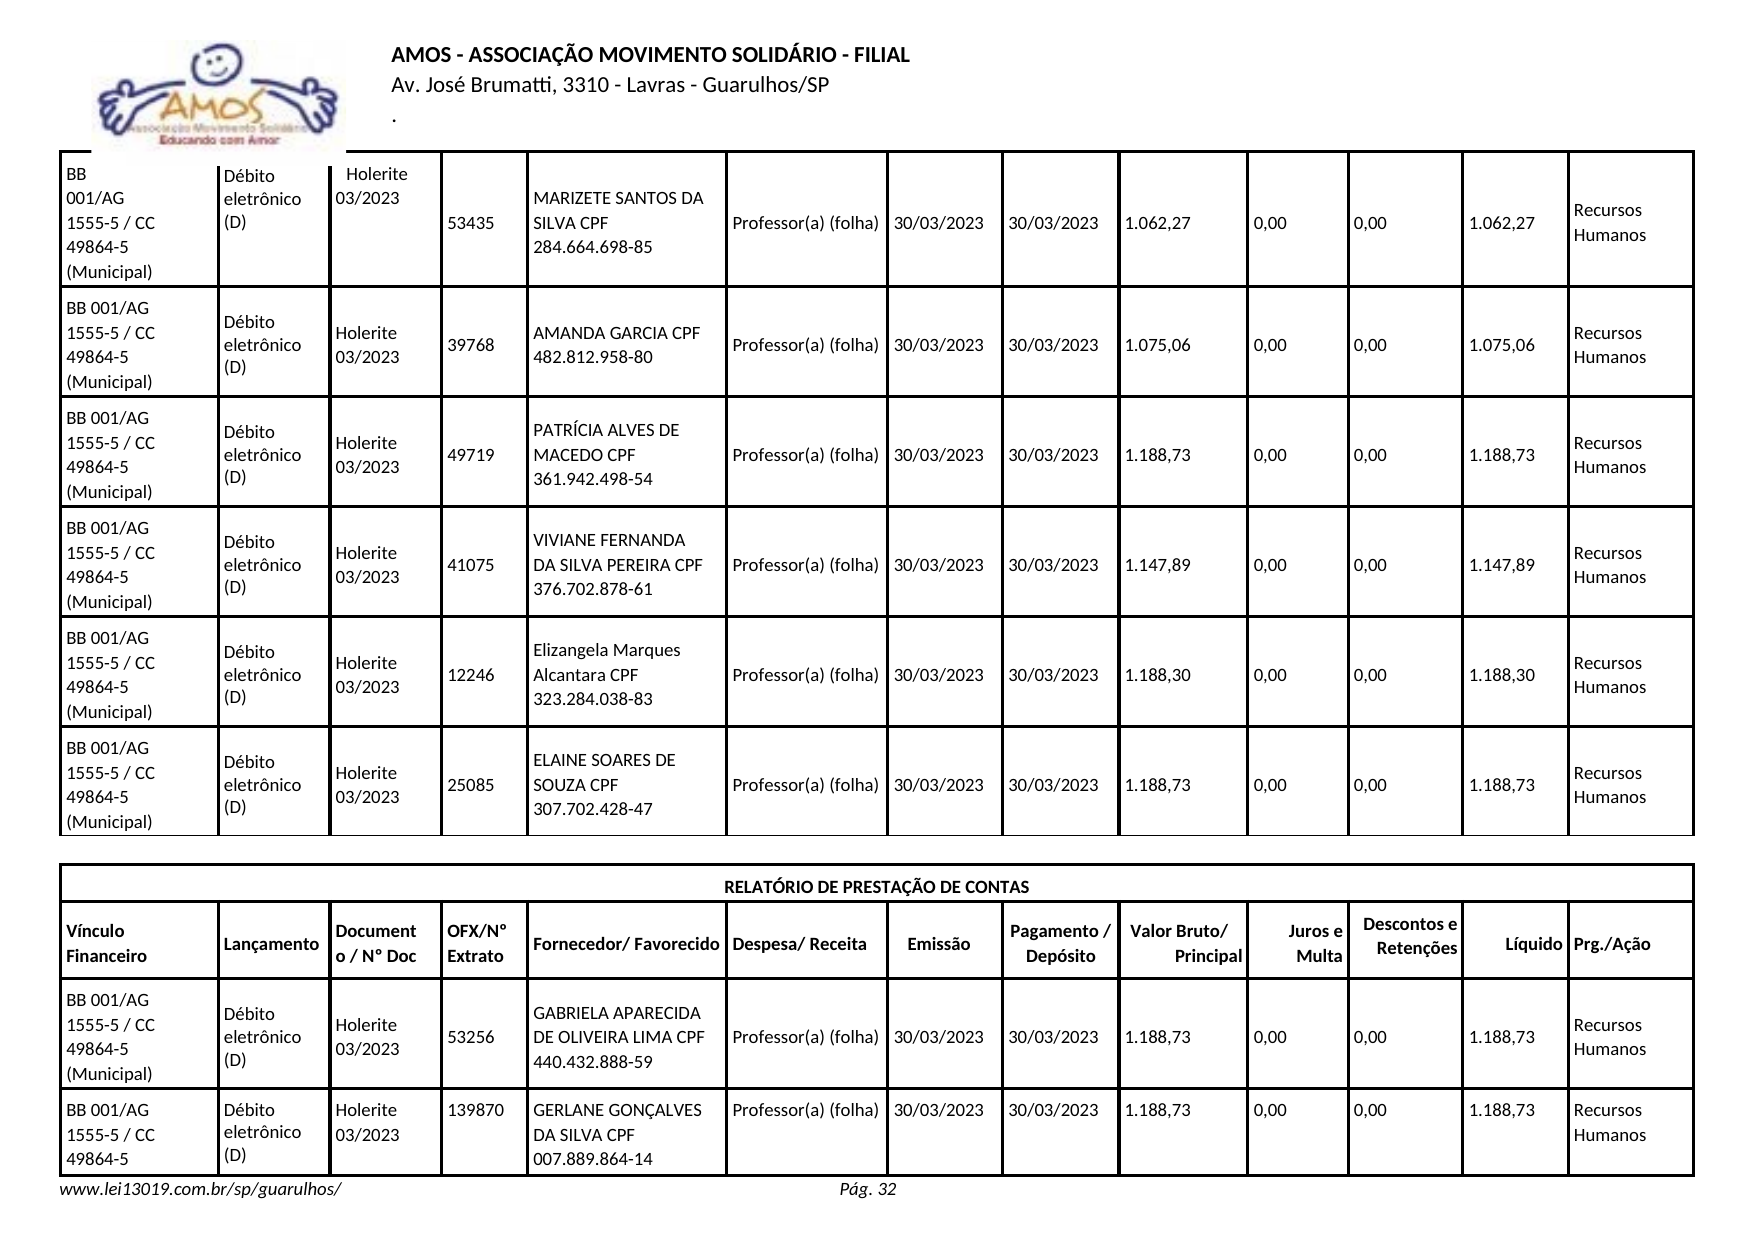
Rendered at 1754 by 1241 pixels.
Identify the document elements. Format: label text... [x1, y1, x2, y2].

table_cell GABRIELA APARECIDA DE OLIVEIRA LIMA CPF 440.432.888-59 [529, 980, 725, 1087]
table_cell Débito eletrônico (D) [220, 508, 328, 614]
table_cell 49719 [443, 398, 526, 504]
table_cell Holerite 03/2023 [332, 618, 440, 724]
table_cell 139870 [443, 1090, 526, 1174]
table_cell 25085 [443, 728, 526, 834]
table_cell 12246 [443, 618, 526, 724]
table_cell 30/03/2023 [1004, 153, 1117, 284]
table_cell PATRÍCIA ALVES DE MACEDO CPF 361.942.498-54 [529, 398, 725, 504]
table_cell Holerite 03/2023 [332, 153, 440, 284]
table_cell 0,00 [1350, 618, 1461, 724]
table_cell Débito eletrônico (D) [220, 618, 328, 724]
table_cell Holerite 03/2023 [332, 288, 440, 394]
table_cell 1.075,06 [1464, 288, 1567, 394]
table_cell VIVIANE FERNANDA DA SILVA PEREIRA CPF 376.702.878-61 [529, 508, 725, 614]
table_cell 0,00 [1249, 153, 1347, 284]
table_cell Document o / Nº Doc [332, 903, 440, 977]
table_cell Professor(a) (folha) [728, 728, 886, 834]
table_cell 0,00 [1350, 288, 1461, 394]
table_cell 0,00 [1350, 980, 1461, 1087]
table_cell Professor(a) (folha) [728, 398, 886, 504]
table_cell 1.188,73 [1121, 398, 1246, 504]
table_cell Recursos Humanos [1570, 398, 1692, 504]
table_cell 1.188,73 [1464, 1090, 1567, 1174]
table_cell Recursos Humanos [1570, 153, 1692, 284]
table_cell Emissão [889, 903, 1001, 977]
table_cell Pagamento / Depósito [1004, 903, 1117, 977]
table_cell Recursos Humanos [1570, 1090, 1692, 1174]
table_cell Professor(a) (folha) [728, 153, 886, 284]
table_cell Líquido [1464, 903, 1567, 977]
table_cell GERLANE GONÇALVES DA SILVA CPF 007.889.864-14 [529, 1090, 725, 1174]
table_cell 30/03/2023 [1004, 980, 1117, 1087]
table_cell 30/03/2023 [1004, 508, 1117, 614]
table_cell Recursos Humanos [1570, 618, 1692, 724]
table_cell 30/03/2023 [1004, 618, 1117, 724]
table_cell 1.188,73 [1464, 980, 1567, 1087]
table_cell Recursos Humanos [1570, 288, 1692, 394]
table_cell 30/03/2023 [1004, 728, 1117, 834]
table_header RELATÓRIO DE PRESTAÇÃO DE CONTAS [62, 866, 1692, 900]
table_cell Juros e Multa [1249, 903, 1347, 977]
table_cell 0,00 [1249, 728, 1347, 834]
table_cell BB 001/AG 1555-5 / CC 49864-5 (Municipal) [62, 618, 217, 724]
table_cell Holerite 03/2023 [332, 980, 440, 1087]
table_cell 1.147,89 [1464, 508, 1567, 614]
table_cell 1.188,73 [1464, 728, 1567, 834]
table_cell 0,00 [1350, 508, 1461, 614]
table_cell 1.188,30 [1121, 618, 1246, 724]
table_cell Elizangela Marques Alcantara CPF 323.284.038-83 [529, 618, 725, 724]
table_cell 30/03/2023 [889, 1090, 1001, 1174]
table_cell BB 001/AG 1555-5 / CC 49864-5 (Municipal) [62, 153, 217, 284]
table_cell 0,00 [1249, 1090, 1347, 1174]
table_cell Holerite 03/2023 [332, 398, 440, 504]
table_cell 53256 [443, 980, 526, 1087]
table_cell Débito eletrônico (D) [220, 980, 328, 1087]
table_cell Débito eletrônico (D) [220, 728, 328, 834]
table_cell 1.188,30 [1464, 618, 1567, 724]
table_cell 30/03/2023 [889, 398, 1001, 504]
table_cell 41075 [443, 508, 526, 614]
table_cell 30/03/2023 [1004, 398, 1117, 504]
table_cell AMANDA GARCIA CPF 482.812.958-80 [529, 288, 725, 394]
table_cell 1.188,73 [1121, 728, 1246, 834]
table_cell 1.188,73 [1121, 1090, 1246, 1174]
table_cell 30/03/2023 [889, 288, 1001, 394]
table_cell Débito eletrônico (D) [220, 166, 328, 284]
table_cell BB 001/AG 1555-5 / CC 49864-5 (Municipal) [62, 728, 217, 834]
table_cell 0,00 [1249, 980, 1347, 1087]
table_cell BB 001/AG 1555-5 / CC 49864-5 (Municipal) [62, 398, 217, 504]
table_cell 0,00 [1249, 398, 1347, 504]
table_cell Débito eletrônico (D) [220, 288, 328, 394]
table_cell 1.147,89 [1121, 508, 1246, 614]
table_cell 0,00 [1350, 1090, 1461, 1174]
table_cell Professor(a) (folha) [728, 980, 886, 1087]
table_cell Vínculo Financeiro [62, 903, 217, 977]
table_cell Recursos Humanos [1570, 728, 1692, 834]
table_cell 1.075,06 [1121, 288, 1246, 394]
table_cell OFX/Nº Extrato [443, 903, 526, 977]
table_cell 30/03/2023 [1004, 1090, 1117, 1174]
table_cell 0,00 [1350, 398, 1461, 504]
table_cell Professor(a) (folha) [728, 618, 886, 724]
table_cell 0,00 [1249, 508, 1347, 614]
table_cell Fornecedor/ Favorecido [529, 903, 725, 977]
table_cell 0,00 [1249, 618, 1347, 724]
table_cell 30/03/2023 [1004, 288, 1117, 394]
table_cell Lançamento [220, 903, 328, 977]
table_cell MARIZETE SANTOS DA SILVA CPF 284.664.698-85 [529, 153, 725, 284]
table_cell ELAINE SOARES DE SOUZA CPF 307.702.428-47 [529, 728, 725, 834]
table_cell 39768 [443, 288, 526, 394]
table_cell Professor(a) (folha) [728, 1090, 886, 1174]
table_cell Professor(a) (folha) [728, 508, 886, 614]
table_cell 1.062,27 [1464, 153, 1567, 284]
table_cell Recursos Humanos [1570, 980, 1692, 1087]
table_cell BB 001/AG 1555-5 / CC 49864-5 (Municipal) [62, 508, 217, 614]
table_cell Holerite 03/2023 [332, 728, 440, 834]
table_cell 30/03/2023 [889, 728, 1001, 834]
table_cell Despesa/ Receita [728, 903, 886, 977]
table_cell Descontos e Retenções [1350, 903, 1461, 977]
table_cell 1.188,73 [1121, 980, 1246, 1087]
table_cell Valor Bruto/ Principal [1121, 903, 1246, 977]
table_cell Professor(a) (folha) [728, 288, 886, 394]
table_cell Débito eletrônico (D) [220, 1090, 328, 1174]
table_cell Débito eletrônico (D) [220, 398, 328, 504]
table_cell BB 001/AG 1555-5 / CC 49864-5 (Municipal) [62, 288, 217, 394]
table_cell 1.188,73 [1464, 398, 1567, 504]
table_cell Holerite 03/2023 [332, 1090, 440, 1174]
table_cell Prg./Ação [1570, 903, 1692, 977]
table_cell 0,00 [1249, 288, 1347, 394]
table_cell Holerite 03/2023 [332, 508, 440, 614]
table_cell BB 001/AG 1555-5 / CC 49864-5 [62, 1090, 217, 1174]
table_cell 30/03/2023 [889, 618, 1001, 724]
table_cell 30/03/2023 [889, 153, 1001, 284]
table_cell 0,00 [1350, 153, 1461, 284]
table_cell 30/03/2023 [889, 508, 1001, 614]
table_cell 1.062,27 [1121, 153, 1246, 284]
table_cell 53435 [443, 153, 526, 284]
table_cell 0,00 [1350, 728, 1461, 834]
table_cell BB 001/AG 1555-5 / CC 49864-5 (Municipal) [62, 980, 217, 1087]
table_cell 30/03/2023 [889, 980, 1001, 1087]
table_cell Recursos Humanos [1570, 508, 1692, 614]
